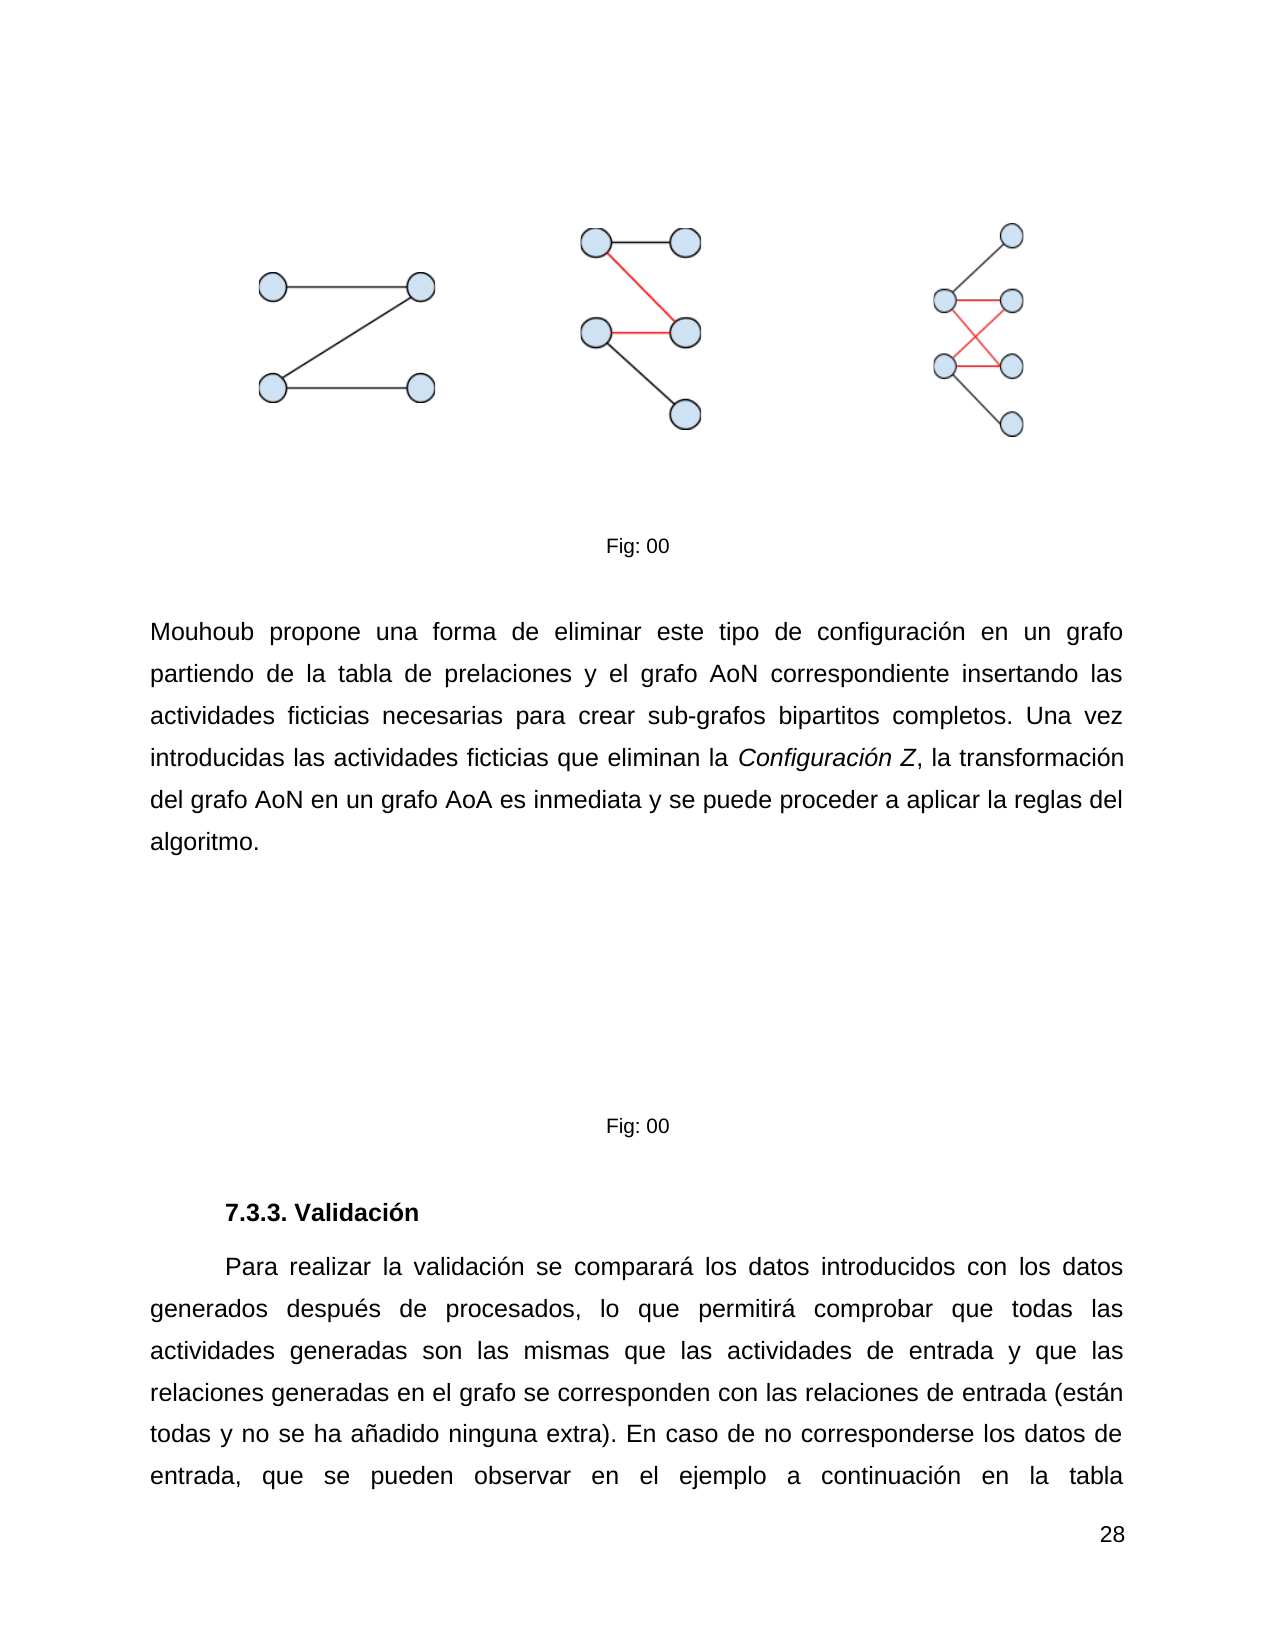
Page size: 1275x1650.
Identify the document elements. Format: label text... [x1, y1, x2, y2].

text Mouhoub propone una forma de eliminar este tipo de configuración en un grafo partiendo de la tabla de prelaciones y el grafo AoN correspondiente insertando las actividades ficticias necesarias para crear sub-grafos bipartitos completos. Una vez introducidas las actividades ficticias que eliminan la Configuración Z, la transformación del grafo AoN en un grafo AoA es inmediata y se puede proceder a aplicar la reglas del algoritmo. [150, 618, 1125, 855]
text Para realizar la validación se comparará los datos introducidos con los datos generados después de procesados, lo que permitirá comprobar que todas las actividades generadas son las mismas que las actividades de entrada y que las relaciones generadas en el grafo se corresponden con las relaciones de entrada (están todas y no se ha añadido ninguna extra). En caso de no corresponderse los datos de entrada, que se pueden observar en el ejemplo a continuación en la tabla [150, 1253, 1125, 1490]
text 7.3.3. Validación [150, 1198, 1125, 1226]
picture [933, 223, 1024, 437]
picture [580, 228, 702, 430]
picture [258, 272, 436, 403]
text Fig: 00 [150, 1114, 1125, 1138]
text Fig: 00 [150, 534, 1125, 558]
